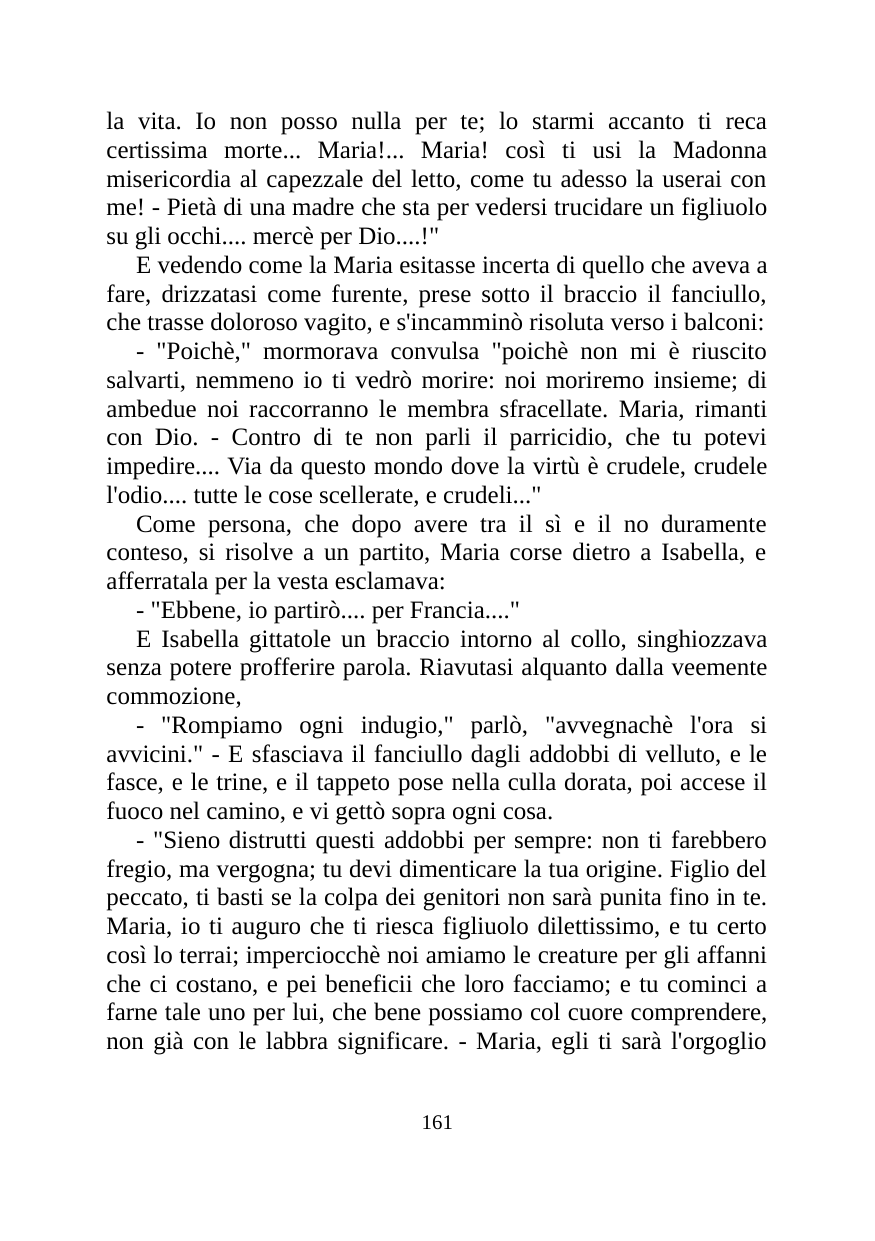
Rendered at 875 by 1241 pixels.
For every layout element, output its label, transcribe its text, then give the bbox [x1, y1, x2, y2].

text E vedendo come la Maria esitasse incerta di quello che aveva a fare, drizzatasi come furente, prese sotto il braccio il fanciullo, che trasse doloroso vagito, e s'incamminò risoluta verso i balconi: [106, 250, 768, 336]
text la vita. Io non posso nulla per te; lo starmi accanto ti reca certissima morte... Maria!... Maria! così ti usi la Madonna misericordia al capezzale del letto, come tu adesso la userai con me! - Pietà di una madre che sta per vedersi trucidare un figliuolo su gli occhi.... mercè per Dio....!" [106, 106, 768, 250]
text - "Rompiamo ogni indugio," parlò, "avvegnachè l'ora si avvicini." - E sfasciava il fanciullo dagli addobbi di velluto, e le fasce, e le trine, e il tappeto pose nella culla dorata, poi accese il fuoco nel camino, e vi gettò sopra ogni cosa. [106, 710, 768, 825]
text - "Ebbene, io partirò.... per Francia...." [106, 595, 768, 624]
text Come persona, che dopo avere tra il sì e il no duramente conteso, si risolve a un partito, Maria corse dietro a Isabella, e afferratala per la vesta esclamava: [106, 509, 768, 595]
text - "Poichè," mormorava convulsa "poichè non mi è riuscito salvarti, nemmeno io ti vedrò morire: noi moriremo insieme; di ambedue noi raccorranno le membra sfracellate. Maria, rimanti con Dio. - Contro di te non parli il parricidio, che tu potevi impedire.... Via da questo mondo dove la virtù è crudele, crudele l'odio.... tutte le cose scellerate, e crudeli..." [106, 336, 768, 509]
text - "Sieno distrutti questi addobbi per sempre: non ti farebbero fregio, ma vergogna; tu devi dimenticare la tua origine. Figlio del peccato, ti basti se la colpa dei genitori non sarà punita fino in te. Maria, io ti auguro che ti riesca figliuolo dilettissimo, e tu certo così lo terrai; imperciocchè noi amiamo le creature per gli affanni che ci costano, e pei beneficii che loro facciamo; e tu cominci a farne tale uno per lui, che bene possiamo col cuore comprendere, non già con le labbra significare. - Maria, egli ti sarà l'orgoglio [106, 825, 768, 1055]
text E Isabella gittatole un braccio intorno al collo, singhiozzava senza potere profferire parola. Riavutasi alquanto dalla veemente commozione, [106, 624, 768, 710]
